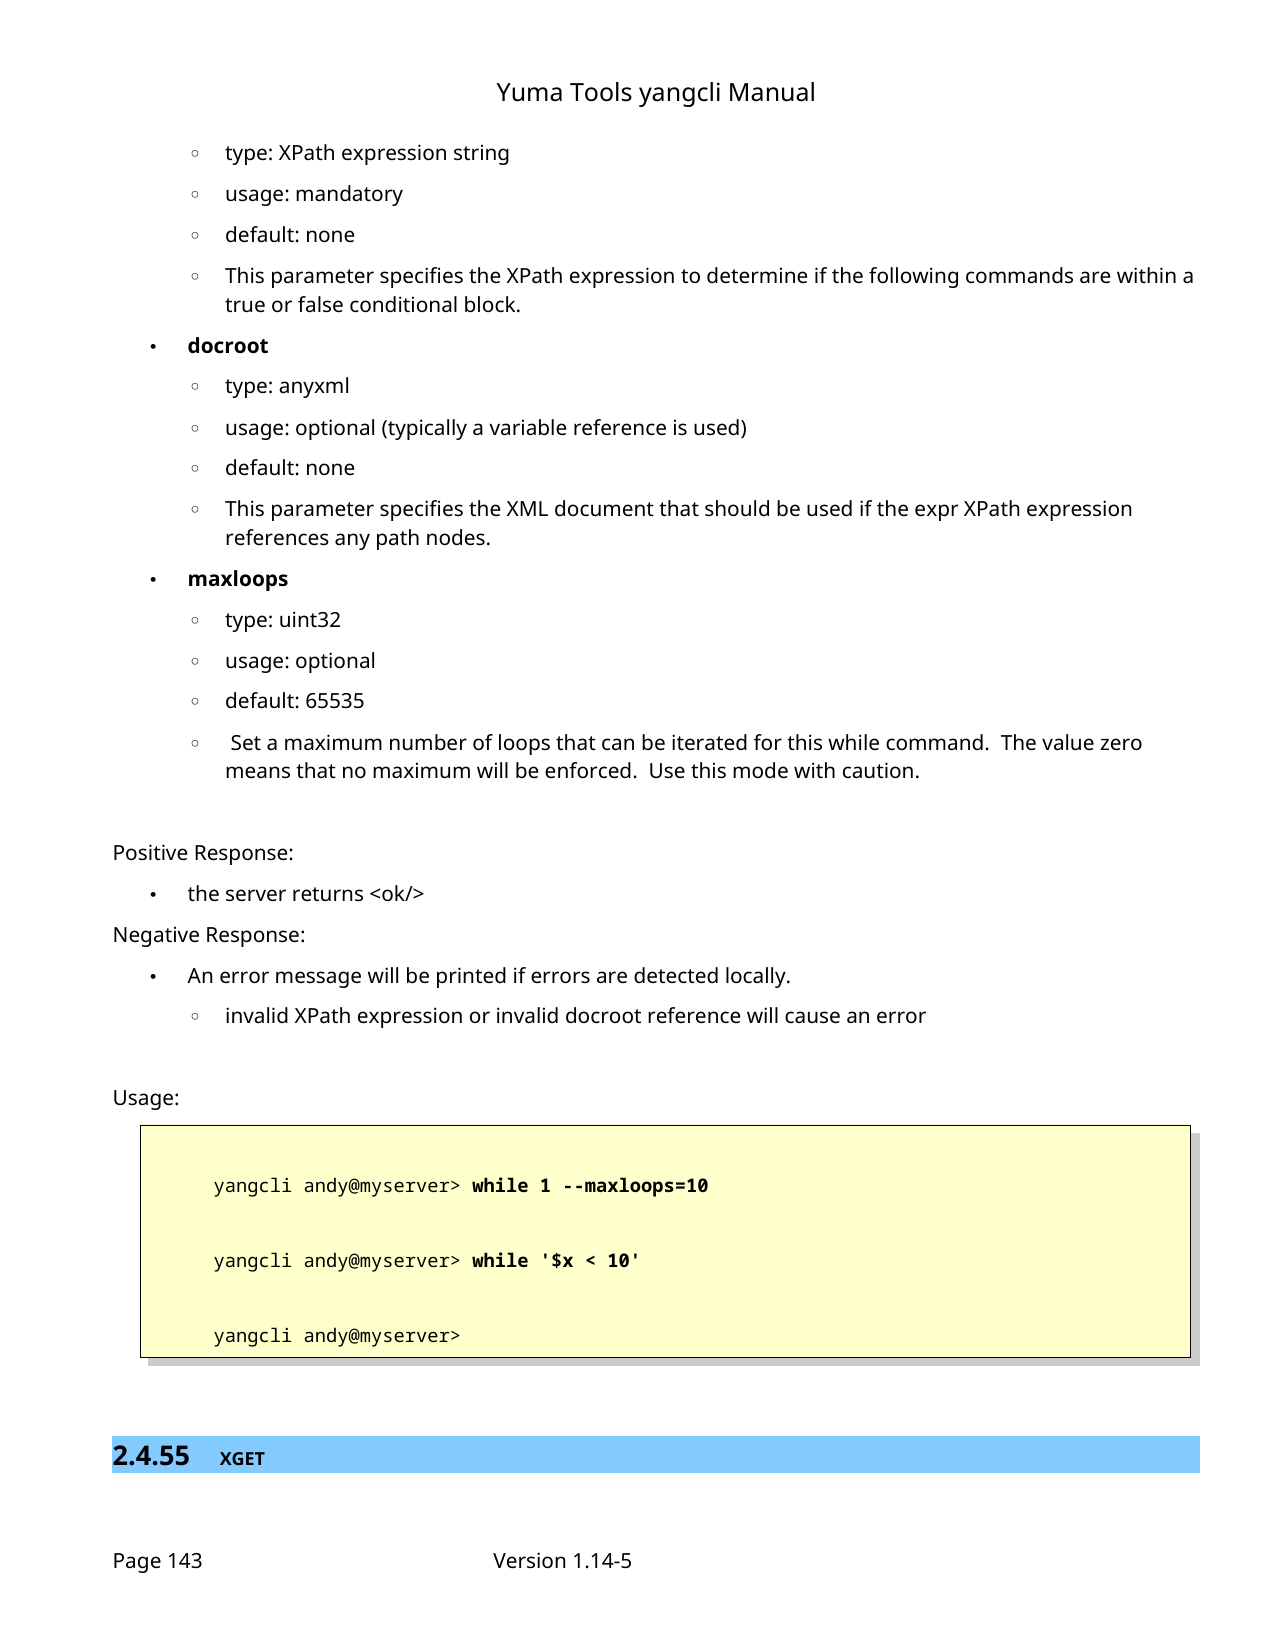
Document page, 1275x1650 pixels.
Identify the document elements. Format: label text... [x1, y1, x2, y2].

text Positive Response: [112, 838, 1200, 866]
list docroot [150, 331, 1200, 359]
list default: 65535 [187, 687, 1200, 715]
list type: XPath expression string [187, 138, 1200, 167]
list the server returns <ok/> [150, 879, 1200, 907]
list type: uint32 [187, 605, 1200, 633]
list usage: optional [187, 646, 1200, 674]
list Set a maximum number of loops that can be iterated for this while command. The value zero means that no maximum will be enforced. Use this mode with caution. [187, 728, 1200, 784]
list default: none [187, 220, 1200, 249]
list maxloops [150, 564, 1200, 592]
text Negative Response: [112, 920, 1200, 948]
list default: none [187, 453, 1200, 482]
text yangcli andy@myserver> [141, 1312, 1190, 1357]
list An error message will be printed if errors are detected locally. [150, 961, 1200, 989]
list usage: mandatory [187, 179, 1200, 208]
list This parameter specifies the XPath expression to determine if the following commands are within a true or false conditional block. [187, 261, 1200, 318]
text yangcli andy@myserver> while 1 --maxloops=10 [141, 1162, 1190, 1197]
text yangcli andy@myserver> while '$x < 10' [141, 1237, 1190, 1272]
subtitle xget [112, 1436, 1200, 1473]
list type: anyxml [187, 372, 1200, 400]
text Usage: [112, 1083, 1200, 1112]
list usage: optional (typically a variable reference is used) [187, 413, 1200, 441]
list invalid XPath expression or invalid docroot reference will cause an error [187, 1002, 1200, 1030]
list This parameter specifies the XML document that should be used if the expr XPath expression references any path nodes. [187, 494, 1200, 551]
